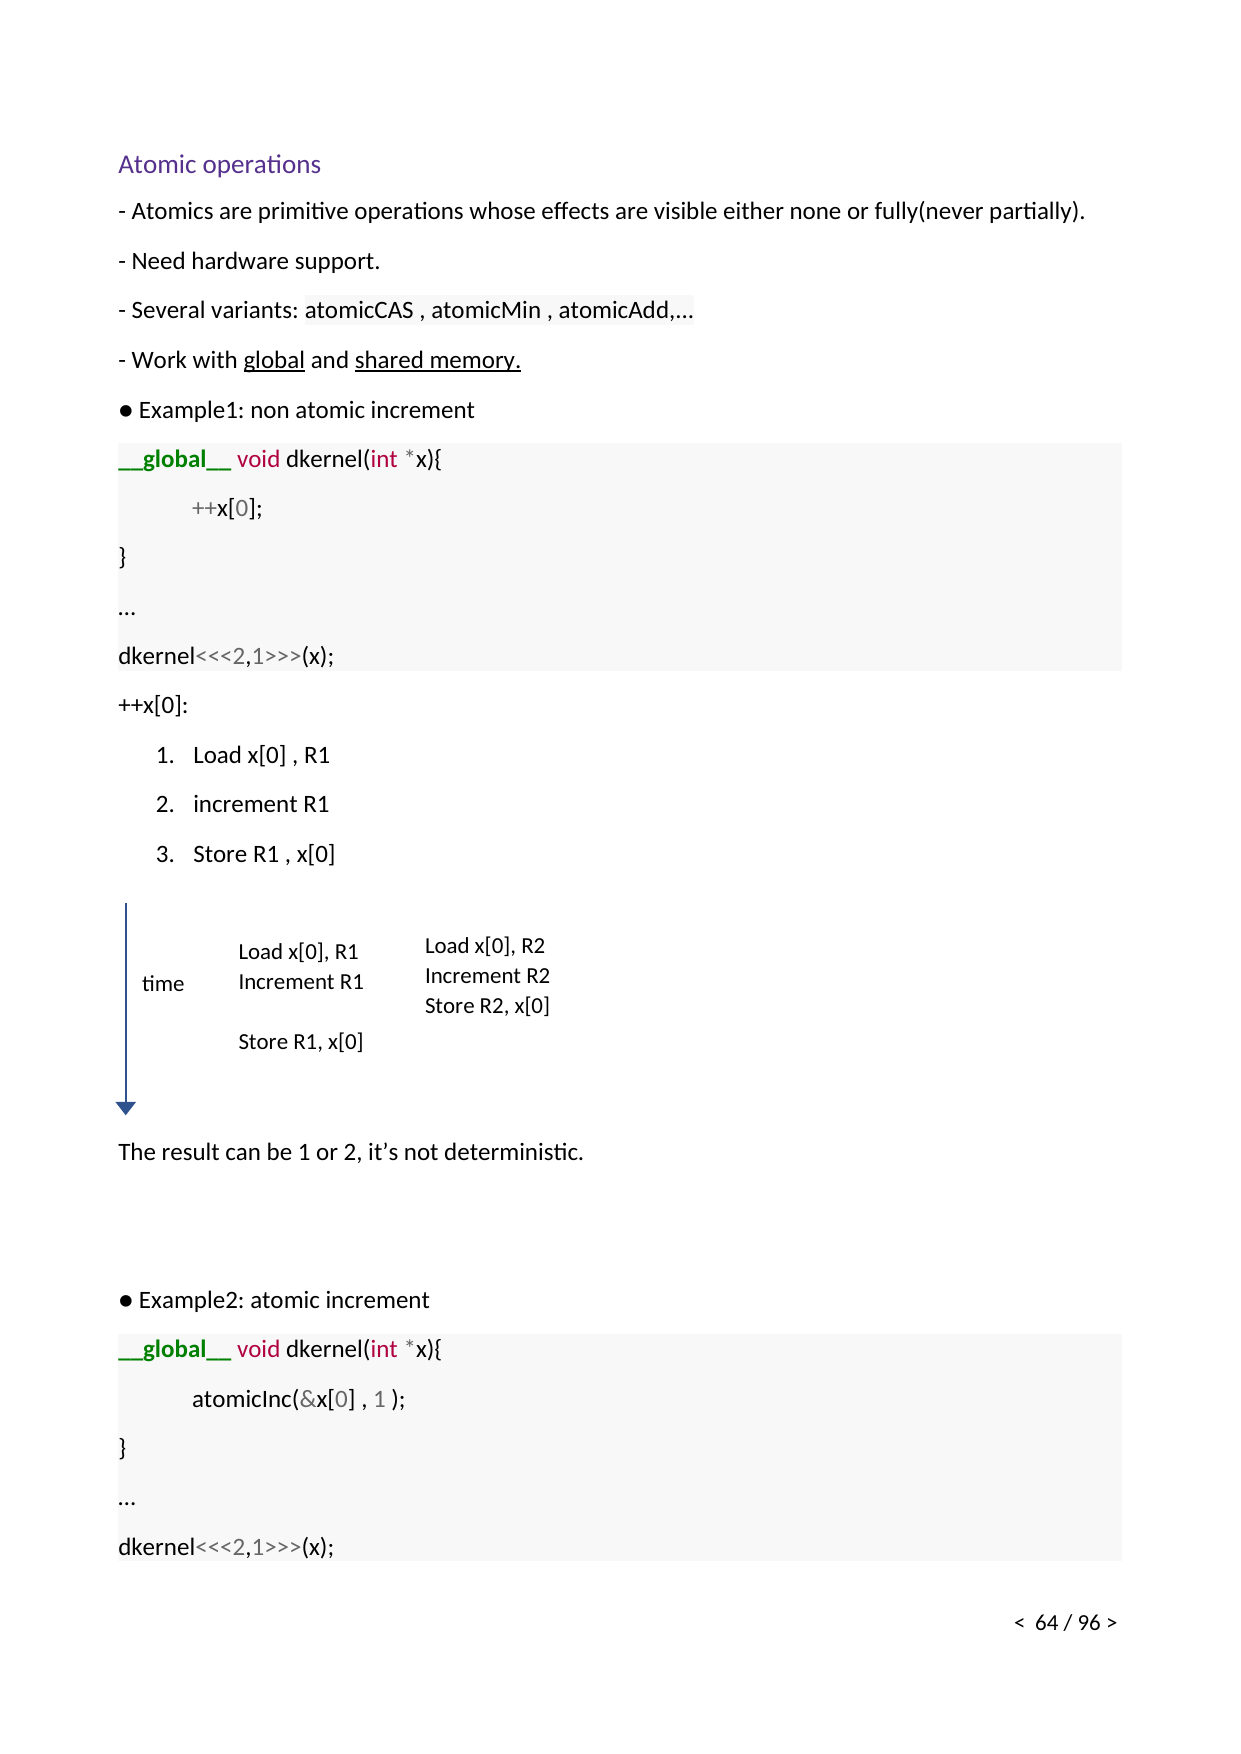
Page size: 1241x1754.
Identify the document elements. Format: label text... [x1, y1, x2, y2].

list Load x[0] , R1 [156, 739, 1122, 769]
text - Several variants: atomicCAS , atomicMin , atomicAdd,... [118, 294, 1122, 325]
text - Atomics are primitive operations whose effects are visible either none or fully(never partially). [118, 195, 1122, 226]
text } [118, 542, 1122, 572]
list increment R1 [156, 788, 1122, 819]
text ● Example1: non atomic increment [118, 394, 1122, 424]
text ++x[0]; [118, 492, 1122, 523]
text ++x[0]: [118, 689, 1122, 720]
text __global__ void dkernel(int *x){ [118, 443, 1122, 473]
text … [118, 1481, 1122, 1512]
subtitle Atomic operations [118, 148, 1122, 181]
text … [118, 591, 1122, 621]
text The result can be 1 or 2, it’s not deterministic. [118, 1136, 1122, 1166]
list Store R1 , x[0] [156, 838, 1122, 869]
text - Work with global and shared memory. [118, 344, 1122, 375]
text dkernel<<<2,1>>>(x); [118, 1531, 1122, 1561]
text } [118, 1432, 1122, 1463]
text ● Example2: atomic increment [118, 1284, 1122, 1315]
text dkernel<<<2,1>>>(x); [118, 640, 1122, 671]
text atomicInc(&x[0] , 1 ); [118, 1383, 1122, 1413]
text __global__ void dkernel(int *x){ [118, 1334, 1122, 1364]
text - Need hardware support. [118, 245, 1122, 276]
